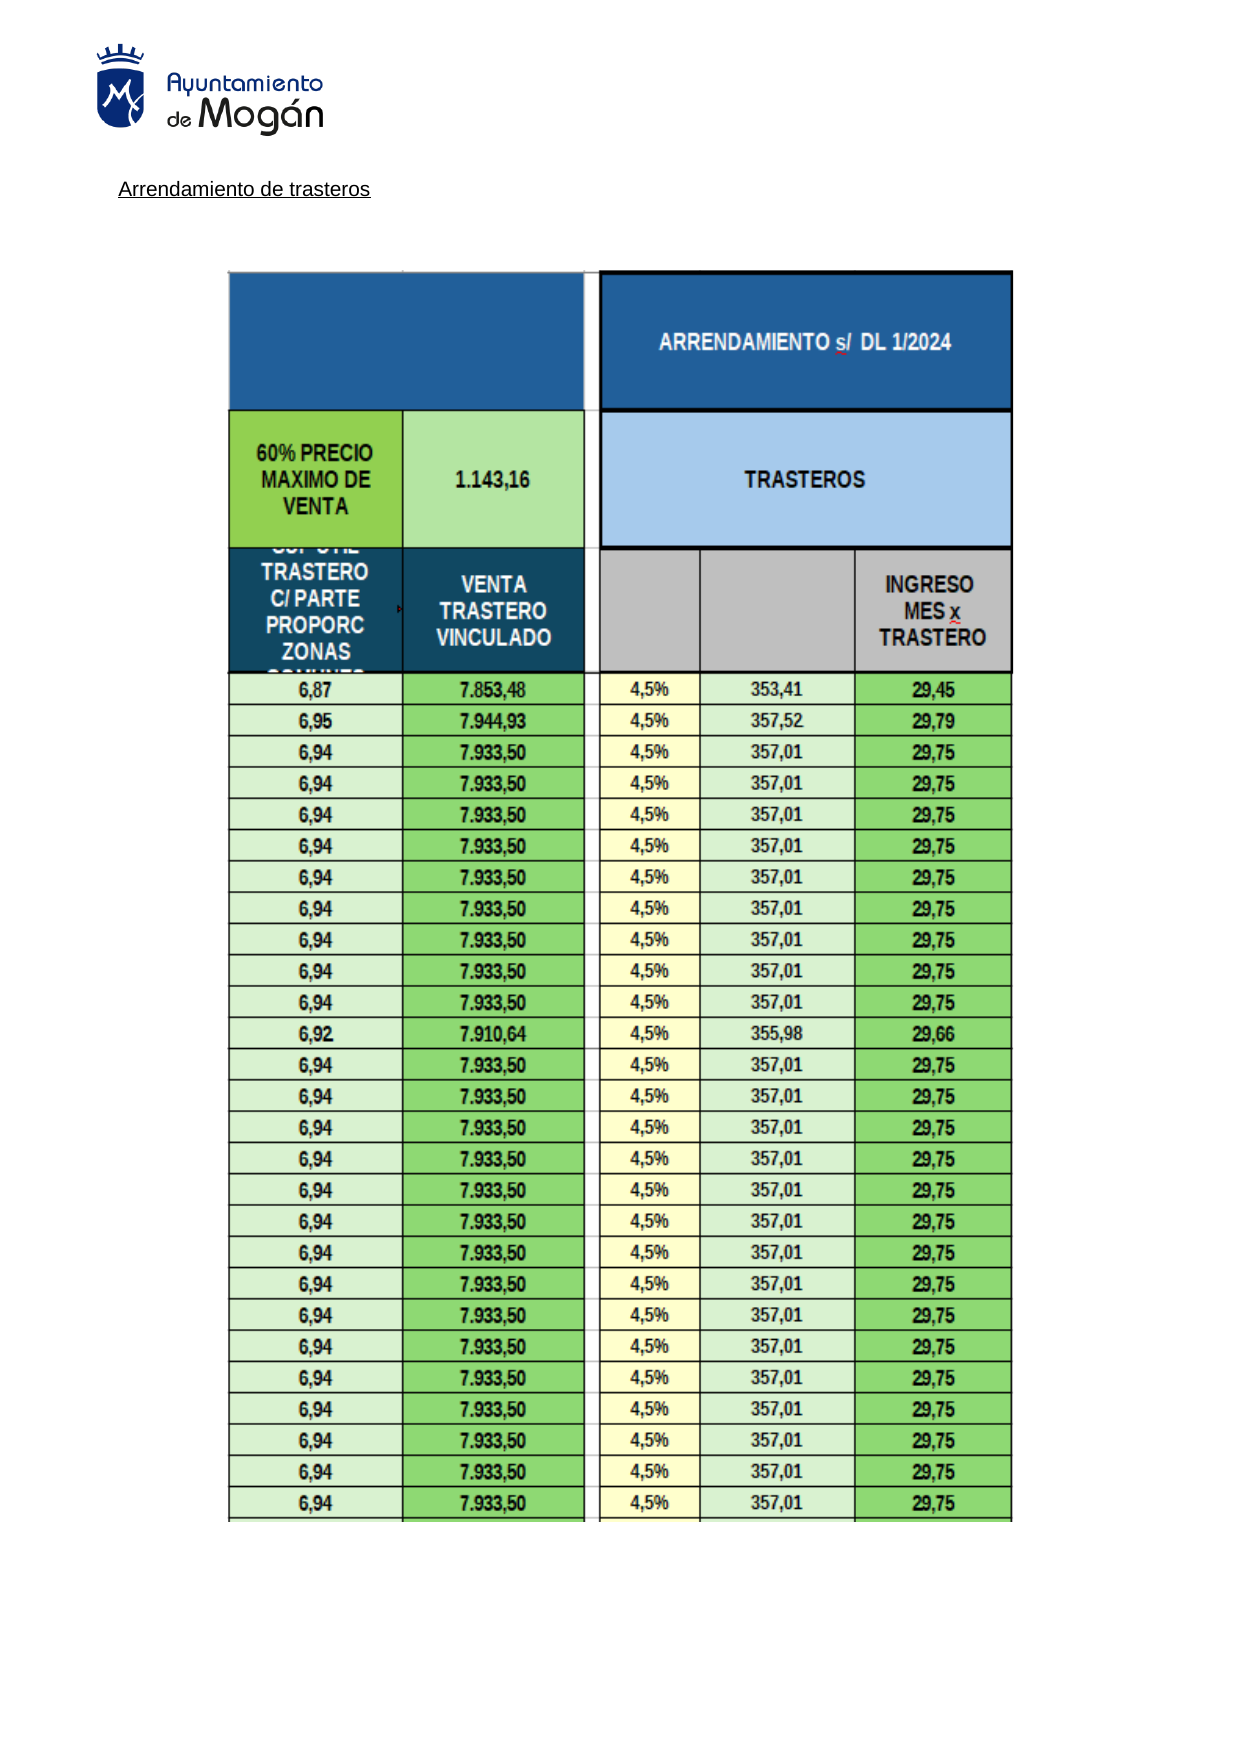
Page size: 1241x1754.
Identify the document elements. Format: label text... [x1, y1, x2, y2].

picture [82, 22, 340, 154]
text Arrendamiento de trasteros [118, 176, 1122, 200]
picture [227, 270, 1014, 1522]
